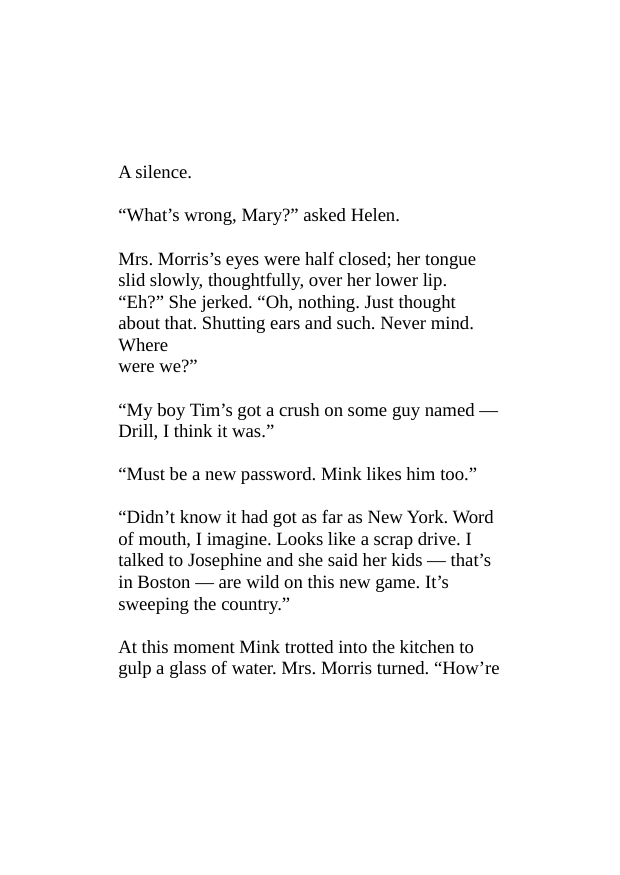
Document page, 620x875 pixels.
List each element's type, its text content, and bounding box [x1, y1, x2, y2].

text A silence. “What’s wrong, Mary?” asked Helen. Mrs. Morris’s eyes were half closed; her tongue slid slowly, thoughtfully, over her lower lip. “Eh?” She jerked. “Oh, nothing. Just thought about that. Shutting ears and such. Never mind. Where were we?” “My boy Tim’s got a crush on some guy named — Drill, I think it was.” “Must be a new password. Mink likes him too.” “Didn’t know it had got as far as New York. Word of mouth, I imagine. Looks like a scrap drive. I talked to Josephine and she said her kids — that’s in Boston — are wild on this new game. It’s sweeping the country.” At this moment Mink trotted into the kitchen to gulp a glass of water. Mrs. Morris turned. “How’re [118, 118, 501, 700]
